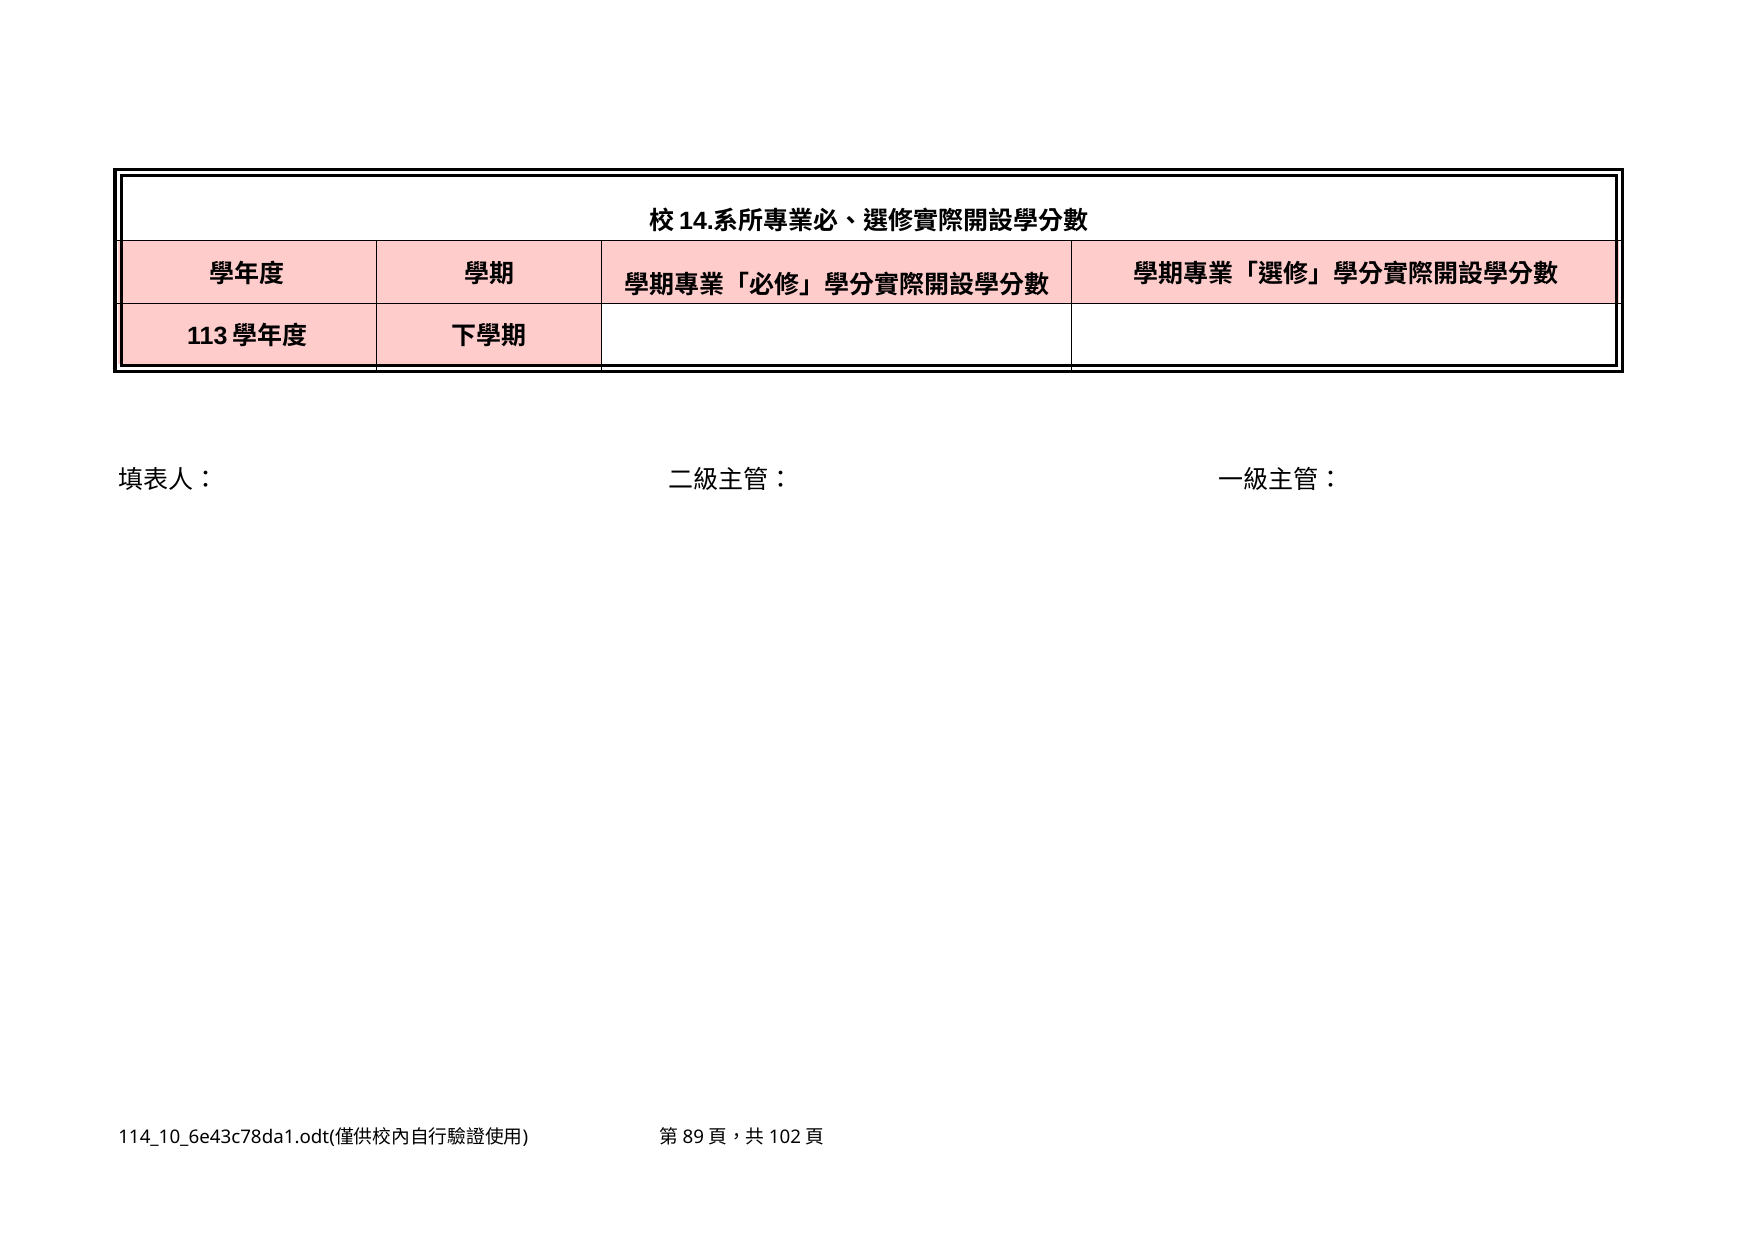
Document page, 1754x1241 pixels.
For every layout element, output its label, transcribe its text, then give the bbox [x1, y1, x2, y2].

table_cell 學期 [377, 241, 601, 303]
table_header 校14.系所專業必、選修實際開設學分數 [118, 171, 1619, 240]
table_cell 學年度 [123, 241, 376, 303]
table_cell [602, 304, 1071, 364]
table_cell 下學期 [377, 304, 601, 364]
text 填表人： 二級主管： 一級主管： [118, 436, 1636, 498]
table_cell 113學年度 [123, 304, 376, 364]
table_cell 學期專業「選修」學分實際開設學分數 [1072, 241, 1615, 303]
table_cell [1072, 304, 1615, 364]
table_cell 學期專業「必修」學分實際開設學分數 [602, 241, 1071, 303]
